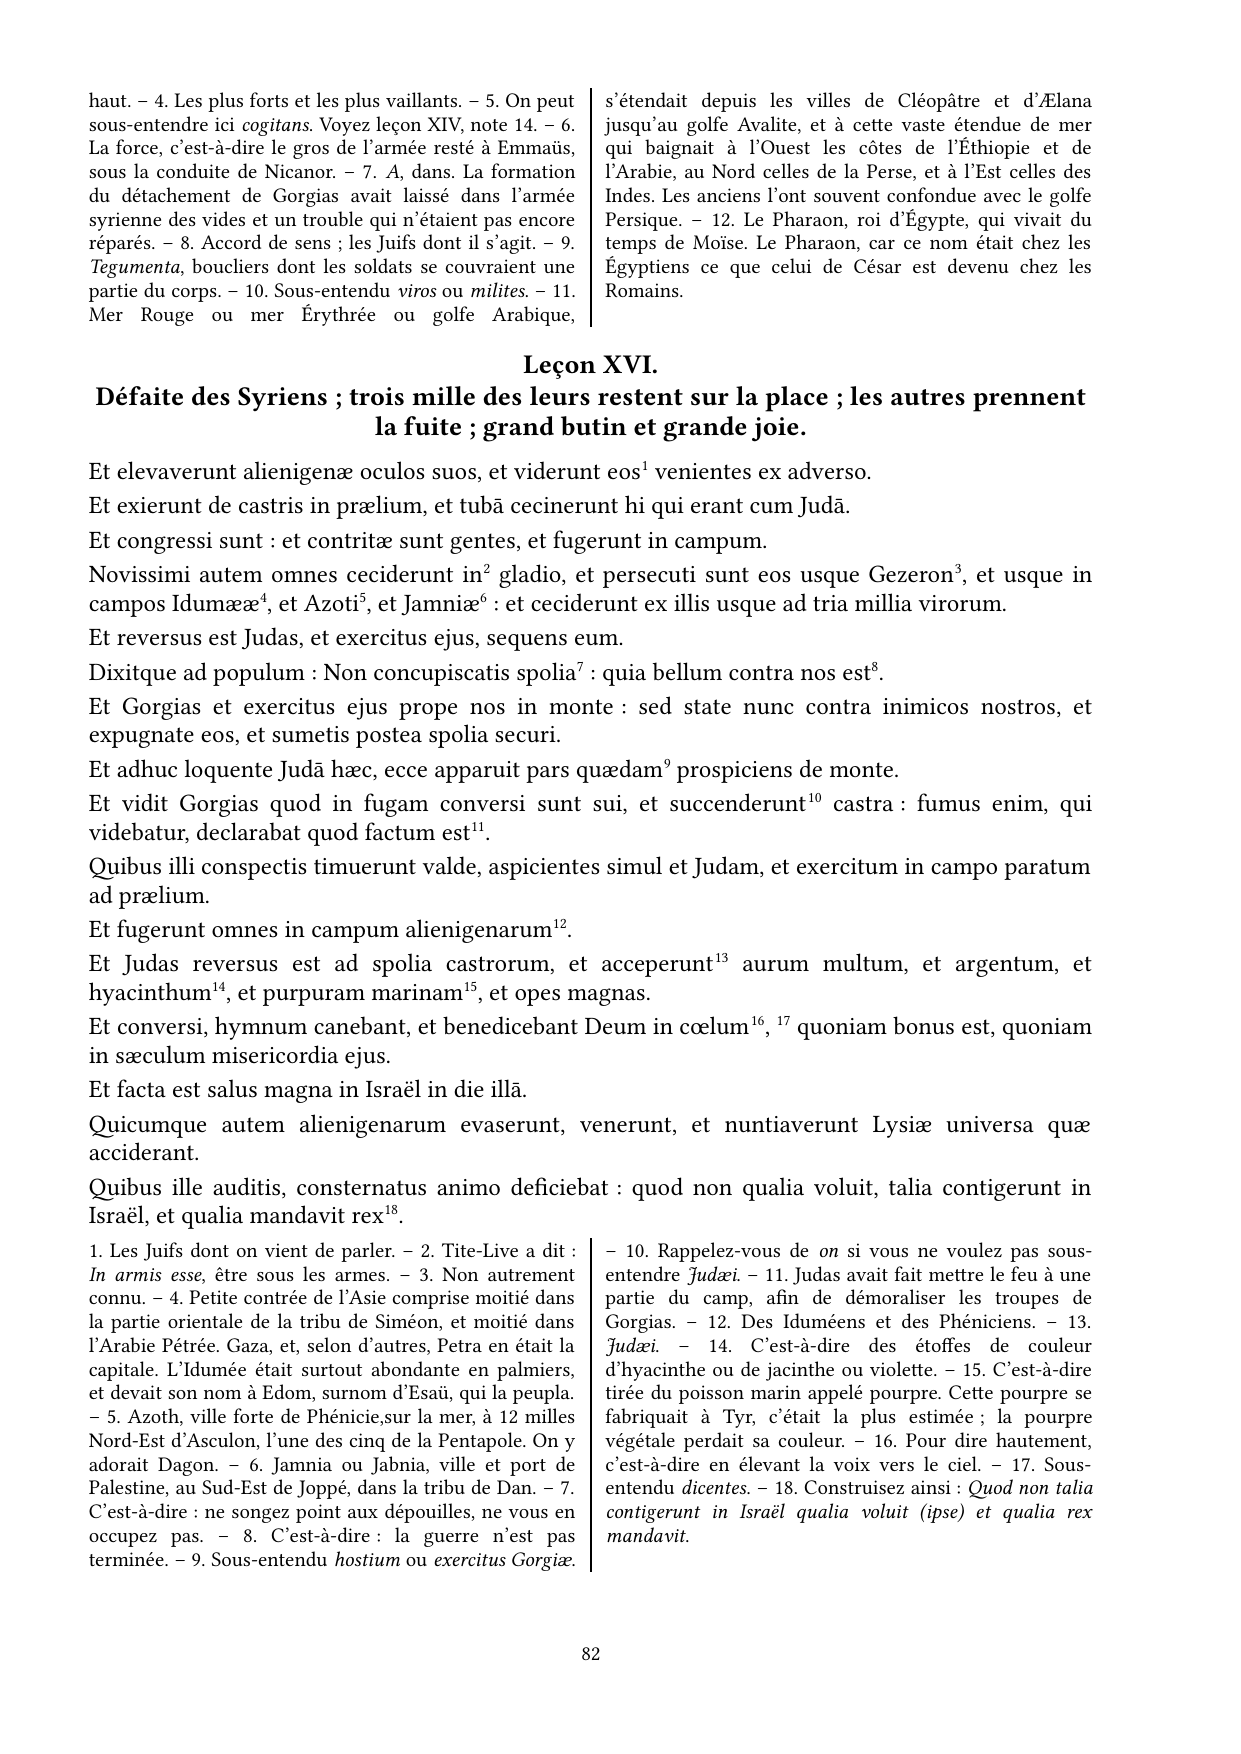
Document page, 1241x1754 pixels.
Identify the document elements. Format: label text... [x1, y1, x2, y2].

text haut. – 4. Les plus forts et les plus vaillants. – 5. On peut sous-entendre ici cogitans. Voyez leçon XIV, note 14. – 6. La force, c’est-à-dire le gros de l’armée resté à Emmaüs, sous la conduite de Nicanor. – 7. A, dans. La formation du détachement de Gorgias avait laissé dans l’armée syrienne des vides et un trouble qui n’étaient pas encore réparés. – 8. Accord de sens ; les Juifs dont il s’agit. – 9. Tegumenta, boucliers dont les soldats se couvraient une partie du corps. – 10. Sous-entendu viros ou milites. – 11. Mer Rouge ou mer Érythrée ou golfe Arabique, [88, 88, 576, 326]
text – 10. Rappelez-vous de on si vous ne voulez pas sous-entendre Judæi. – 11. Judas avait fait mettre le feu à une partie du camp, afin de démoraliser les troupes de Gorgias. – 12. Des Iduméens et des Phéniciens. – 13. Judæi. – 14. C’est-à-dire des étoffes de couleur d’hyacinthe ou de jacinthe ou violette. – 15. C’est-à-dire tirée du poisson marin appelé pourpre. Cette pourpre se fabriquait à Tyr, c’était la plus estimée ; la pourpre végétale perdait sa couleur. – 16. Pour dire hautement, c’est-à-dire en élevant la voix vers le ciel. – 17. Sous-entendu dicentes. – 18. Construisez ainsi : Quod non talia contigerunt in Israël qualia voluit (ipse) et qualia rex mandavit. [605, 1238, 1093, 1547]
text Et Gorgias et exercitus ejus prope nos in monte : sed state nunc contra inimicos nostros, et expugnate eos, et sumetis postea spolia securi. [88, 692, 1093, 749]
text Et elevaverunt alienigenæ oculos suos, et viderunt eos1 venientes ex adverso. [88, 457, 1093, 486]
text Novissimi autem omnes ceciderunt in2 gladio, et persecuti sunt eos usque Gezeron3, et usque in campos Idumææ4, et Azoti5, et Jamniæ6 : et ceciderunt ex illis usque ad tria millia virorum. [88, 560, 1093, 617]
text Quibus illi conspectis timuerunt valde, aspicientes simul et Judam, et exercitum in campo paratum ad prælium. [88, 852, 1093, 909]
text Et conversi, hymnum canebant, et benedicebant Deum in cœlum16, 17 quoniam bonus est, quoniam in sæculum misericordia ejus. [88, 1012, 1093, 1069]
text Et Judas reversus est ad spolia castrorum, et acceperunt13 aurum multum, et argentum, et hyacinthum14, et purpuram marinam15, et opes magnas. [88, 949, 1093, 1007]
text Et reversus est Judas, et exercitus ejus, sequens eum. [88, 623, 1093, 652]
text Et congressi sunt : et contritæ sunt gentes, et fugerunt in campum. [88, 526, 1093, 554]
text Quibus ille auditis, consternatus animo deficiebat : quod non qualia voluit, talia contigerunt in Israël, et qualia mandavit rex18. [88, 1173, 1093, 1230]
text Et exierunt de castris in prælium, et tubā cecinerunt hi qui erant cum Judā. [88, 492, 1093, 520]
text Quicumque autem alienigenarum evaserunt, venerunt, et nuntiaverunt Lysiæ universa quæ acciderant. [88, 1110, 1093, 1167]
text Et fugerunt omnes in campum alienigenarum12. [88, 915, 1093, 944]
text 1. Les Juifs dont on vient de parler. – 2. Tite-Live a dit : In armis esse, être sous les armes. – 3. Non autrement connu. – 4. Petite contrée de l’Asie comprise moitié dans la partie orientale de la tribu de Siméon, et moitié dans l’Arabie Pétrée. Gaza, et, selon d’autres, Petra en était la capitale. L’Idumée était surtout abondante en palmiers, et devait son nom à Edom, surnom d’Esaü, qui la peupla. – 5. Azoth, ville forte de Phénicie,sur la mer, à 12 milles Nord-Est d’Asculon, l’une des cinq de la Pentapole. On y adorait Dagon. – 6. Jamnia ou Jabnia, ville et port de Palestine, au Sud-Est de Joppé, dans la tribu de Dan. – 7. C’est-à-dire : ne songez point aux dépouilles, ne vous en occupez pas. – 8. C’est-à-dire : la guerre n’est pas terminée. – 9. Sous-entendu hostium ou exercitus Gorgiæ. [88, 1238, 576, 1571]
text Et vidit Gorgias quod in fugam conversi sunt sui, et succenderunt10 castra : fumus enim, qui videbatur, declarabat quod factum est11. [88, 789, 1093, 846]
text Et facta est salus magna in Israël in die illā. [88, 1075, 1093, 1104]
text Leçon XVI. Défaite des Syriens ; trois mille des leurs restent sur la place ; les autres prennent la fuite ; grand butin et grande joie. [88, 350, 1093, 442]
text Et adhuc loquente Judā hæc, ecce apparuit pars quædam9 prospiciens de monte. [88, 755, 1093, 783]
text Dixitque ad populum : Non concupiscatis spolia7 : quia bellum contra nos est8. [88, 658, 1093, 686]
text s’étendait depuis les villes de Cléopâtre et d’Ælana jusqu’au golfe Avalite, et à cette vaste étendue de mer qui baignait à l’Ouest les côtes de l’Éthiopie et de l’Arabie, au Nord celles de la Perse, et à l’Est celles des Indes. Les anciens l’ont souvent confondue avec le golfe Persique. – 12. Le Pharaon, roi d’Égypte, qui vivait du temps de Moïse. Le Pharaon, car ce nom était chez les Égyptiens ce que celui de César est devenu chez les Romains. [605, 88, 1093, 302]
